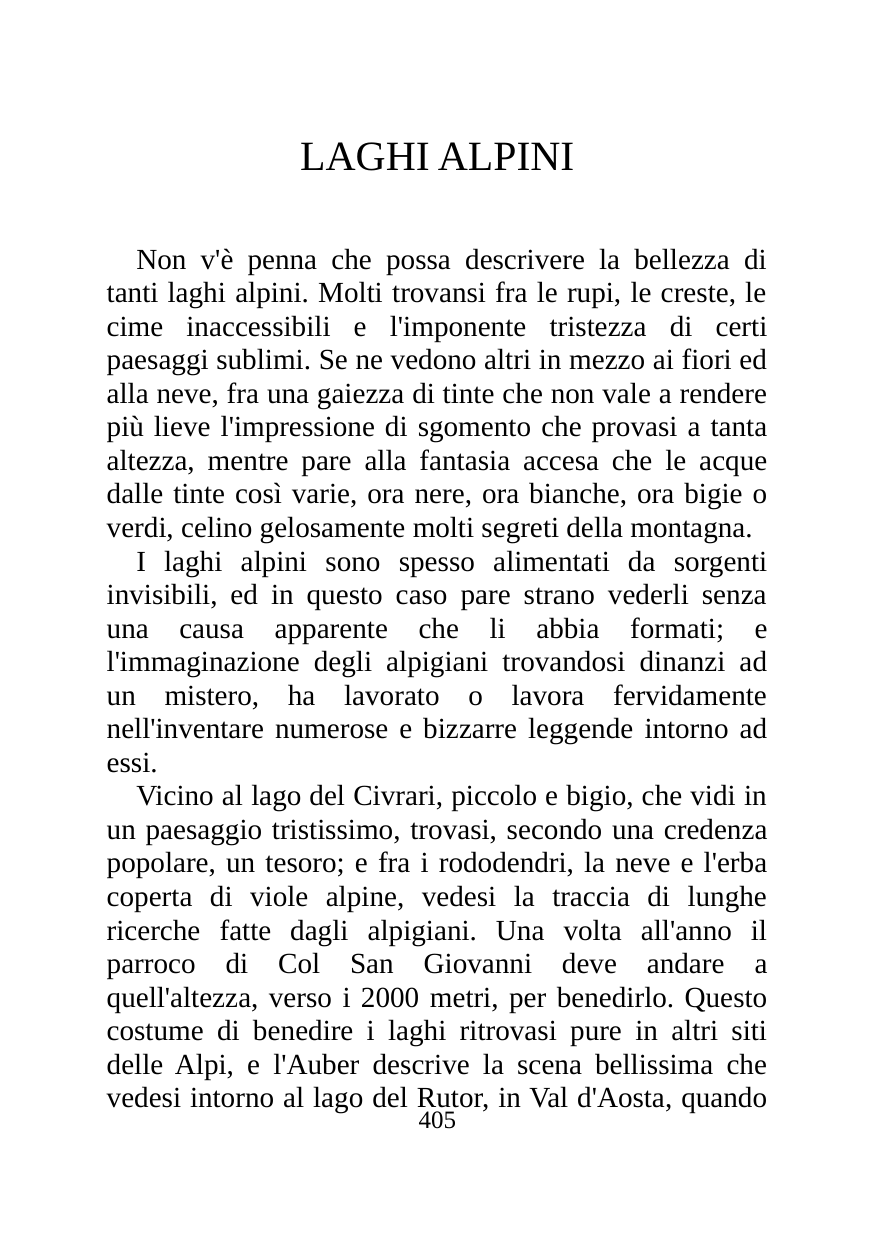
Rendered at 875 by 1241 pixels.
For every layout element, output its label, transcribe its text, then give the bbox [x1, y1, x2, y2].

text I laghi alpini sono spesso alimentati da sorgenti invisibili, ed in questo caso pare strano vederli senza una causa apparente che li abbia formati; e l'immaginazione degli alpigiani trovandosi dinanzi ad un mistero, ha lavorato o lavora fervidamente nell'inventare numerose e bizzarre leggende intorno ad essi. [106, 544, 768, 778]
text Non v'è penna che possa descrivere la bellezza di tanti laghi alpini. Molti trovansi fra le rupi, le creste, le cime inaccessibili e l'imponente tristezza di certi paesaggi sublimi. Se ne vedono altri in mezzo ai fiori ed alla neve, fra una gaiezza di tinte che non vale a rendere più lieve l'impressione di sgomento che provasi a tanta altezza, mentre pare alla fantasia accesa che le acque dalle tinte così varie, ora nere, ora bianche, ora bigie o verdi, celino gelosamente molti segreti della montagna. [106, 242, 768, 544]
text Vicino al lago del Civrari, piccolo e bigio, che vidi in un paesaggio tristissimo, trovasi, secondo una credenza popolare, un tesoro; e fra i rododendri, la neve e l'erba coperta di viole alpine, vedesi la traccia di lunghe ricerche fatte dagli alpigiani. Una volta all'anno il parroco di Col San Giovanni deve andare a quell'altezza, verso i 2000 metri, per benedirlo. Questo costume di benedire i laghi ritrovasi pure in altri siti delle Alpi, e l'Auber descrive la scena bellissima che vedesi intorno al lago del Rutor, in Val d'Aosta, quando [106, 778, 768, 1105]
title LAGHI ALPINI [106, 131, 768, 179]
